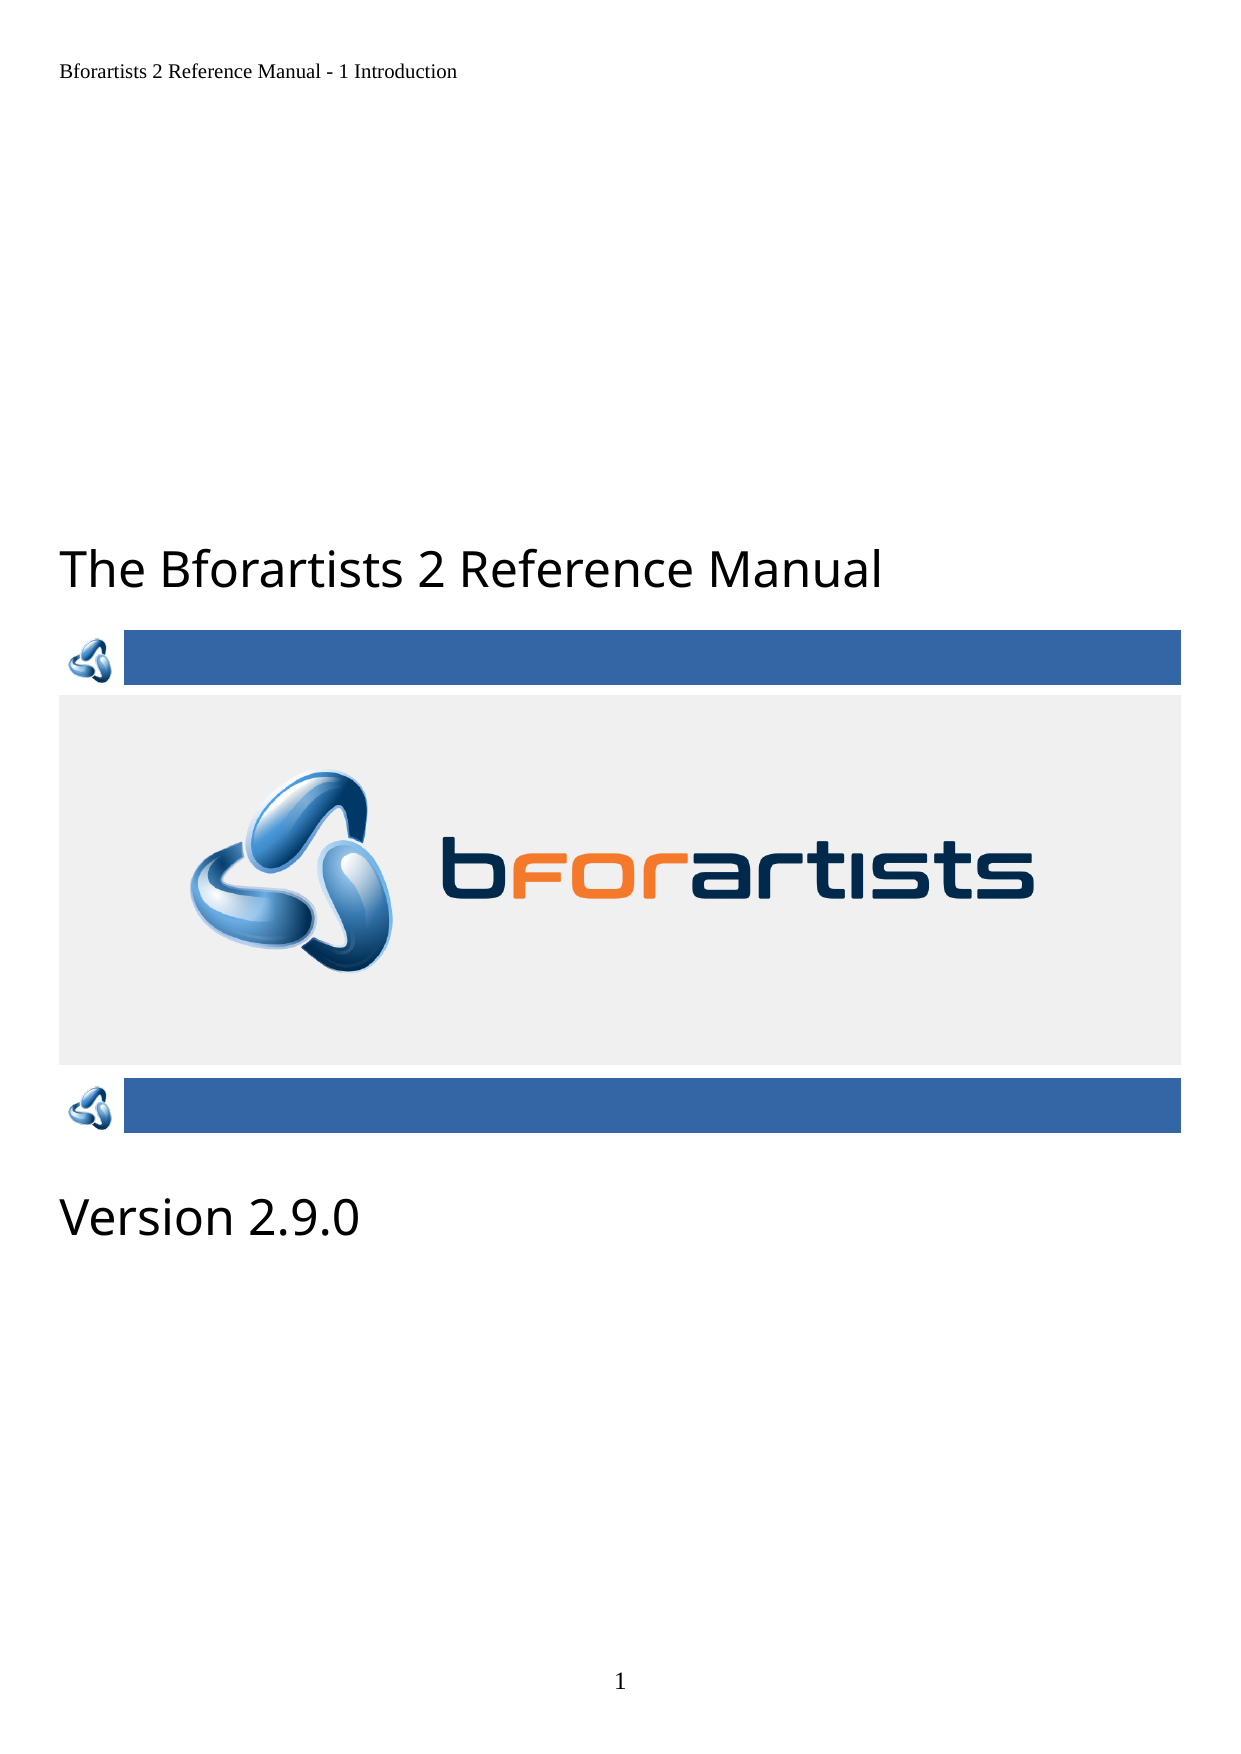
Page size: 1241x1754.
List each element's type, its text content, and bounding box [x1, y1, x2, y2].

picture [59, 695, 1182, 1065]
text Version 2.9.0 [59, 1182, 1181, 1250]
picture [65, 1083, 114, 1133]
picture [65, 636, 114, 686]
table_header [59, 1078, 124, 1133]
table_header [124, 1078, 1181, 1133]
table_header [124, 630, 1181, 685]
text The Bforartists 2 Reference Manual [59, 534, 1181, 602]
table_header [59, 630, 124, 685]
